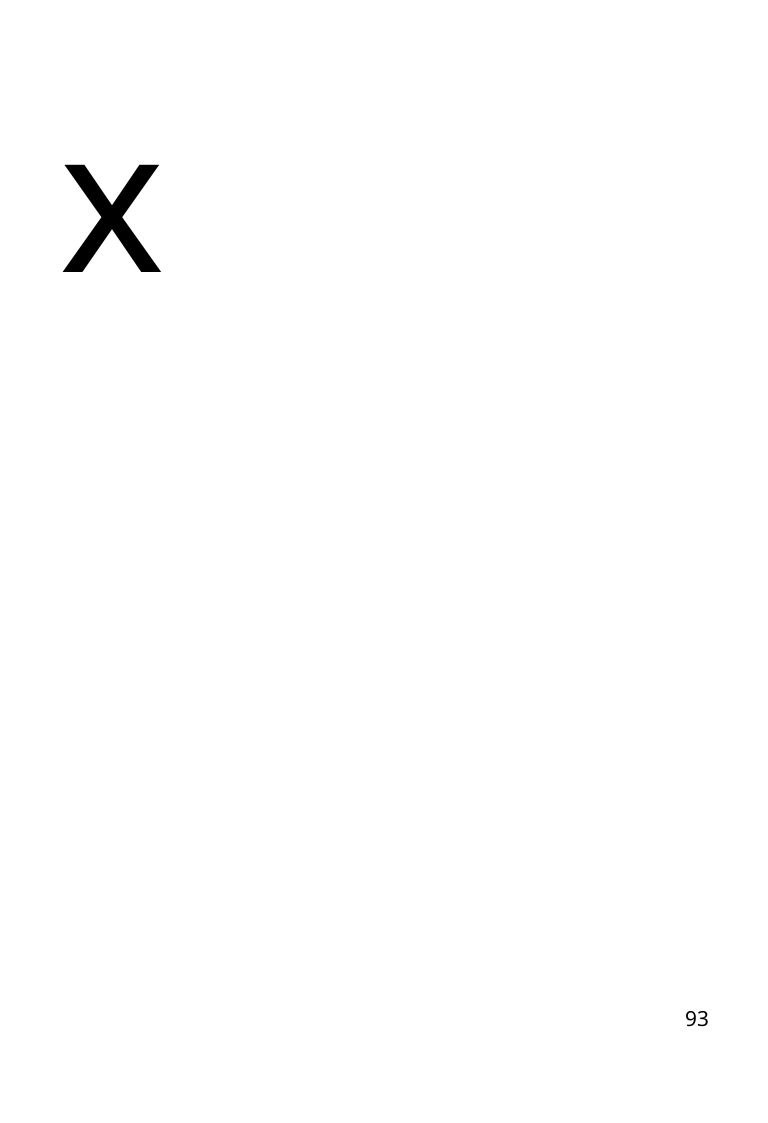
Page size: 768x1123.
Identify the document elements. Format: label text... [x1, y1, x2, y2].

text x [59, 59, 709, 331]
